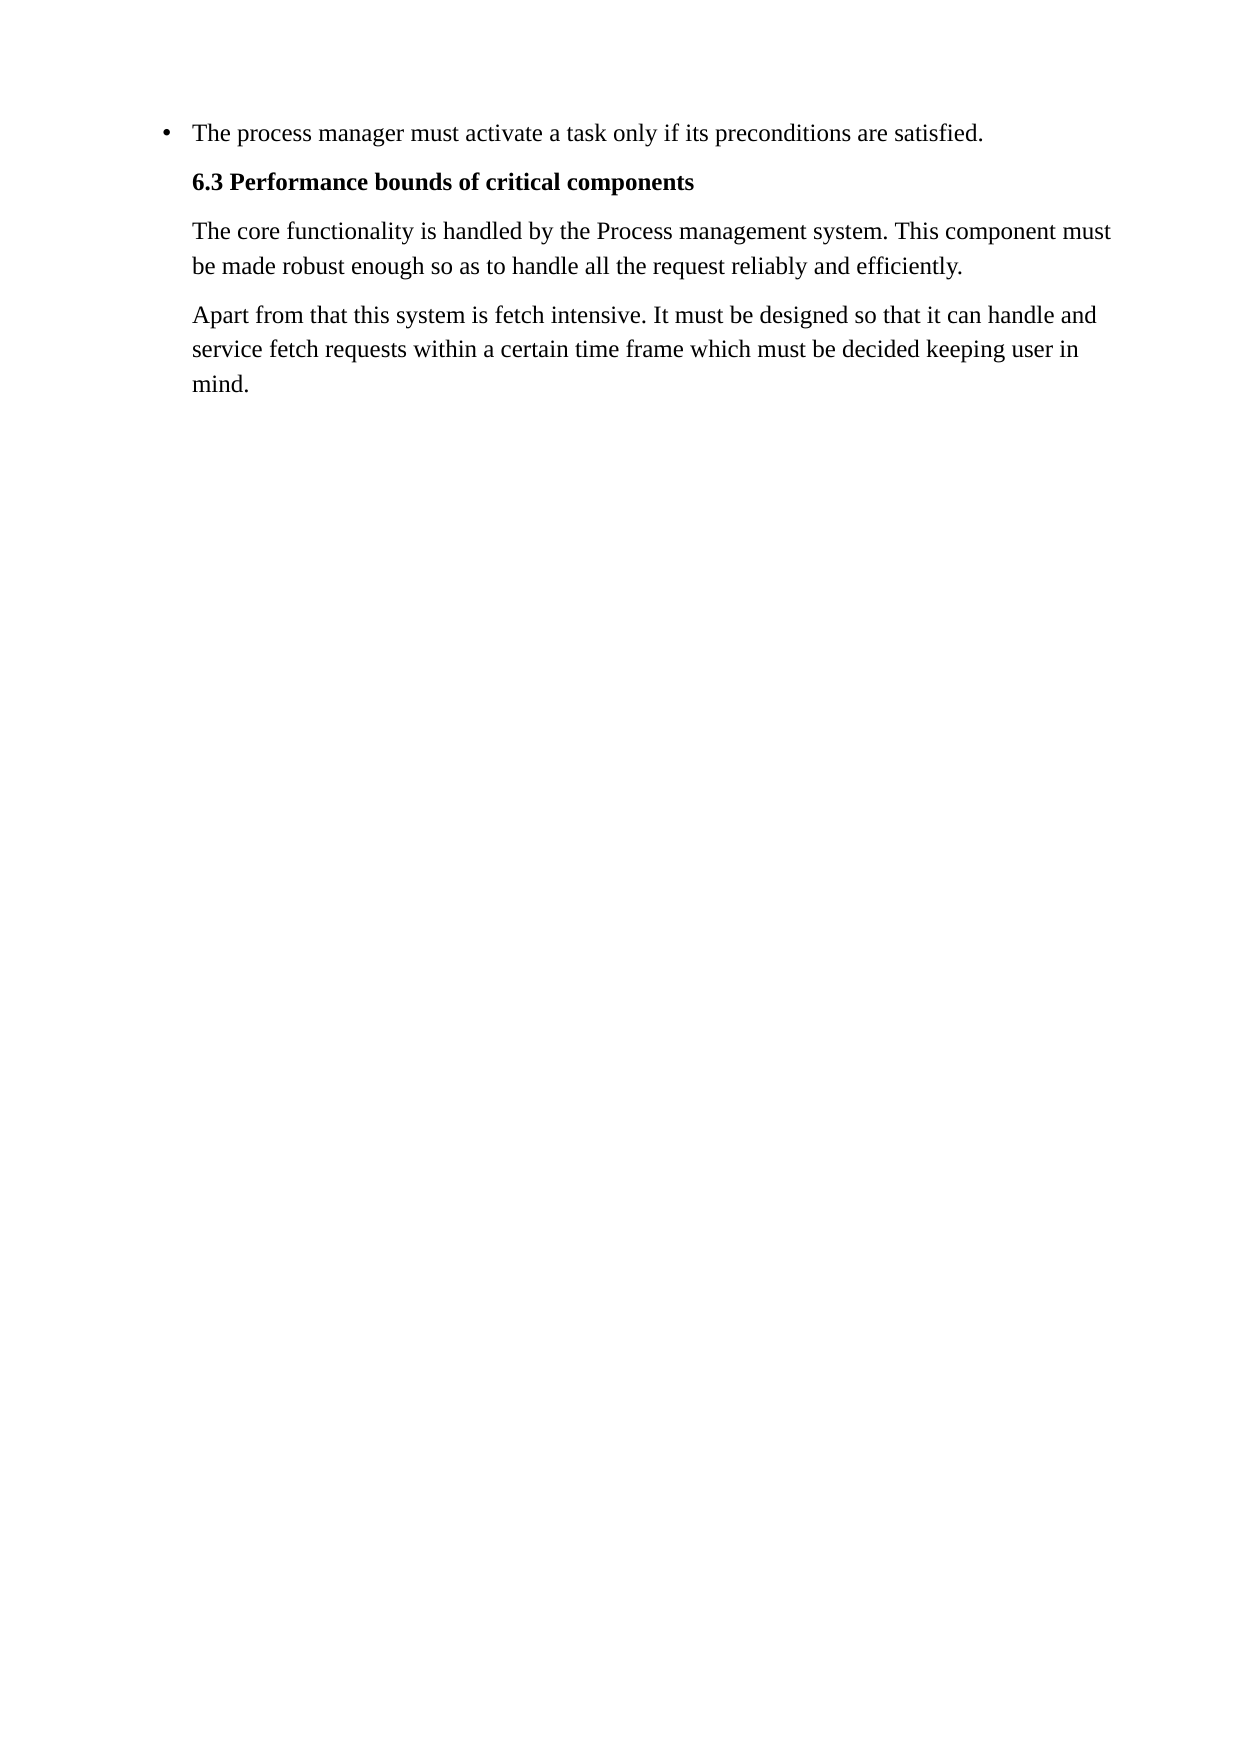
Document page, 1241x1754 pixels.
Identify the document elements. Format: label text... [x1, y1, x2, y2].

list The core functionality is handled by the Process management system. This component must be made robust enough so as to handle all the request reliably and efficiently. [162, 216, 1122, 279]
list Apart from that this system is fetch intensive. It must be designed so that it can handle and service fetch requests within a certain time frame which must be decided keeping user in mind. [162, 300, 1122, 397]
list 6.3 Performance bounds of critical components [162, 167, 1122, 196]
list The process manager must activate a task only if its preconditions are satisfied. [162, 118, 1122, 147]
